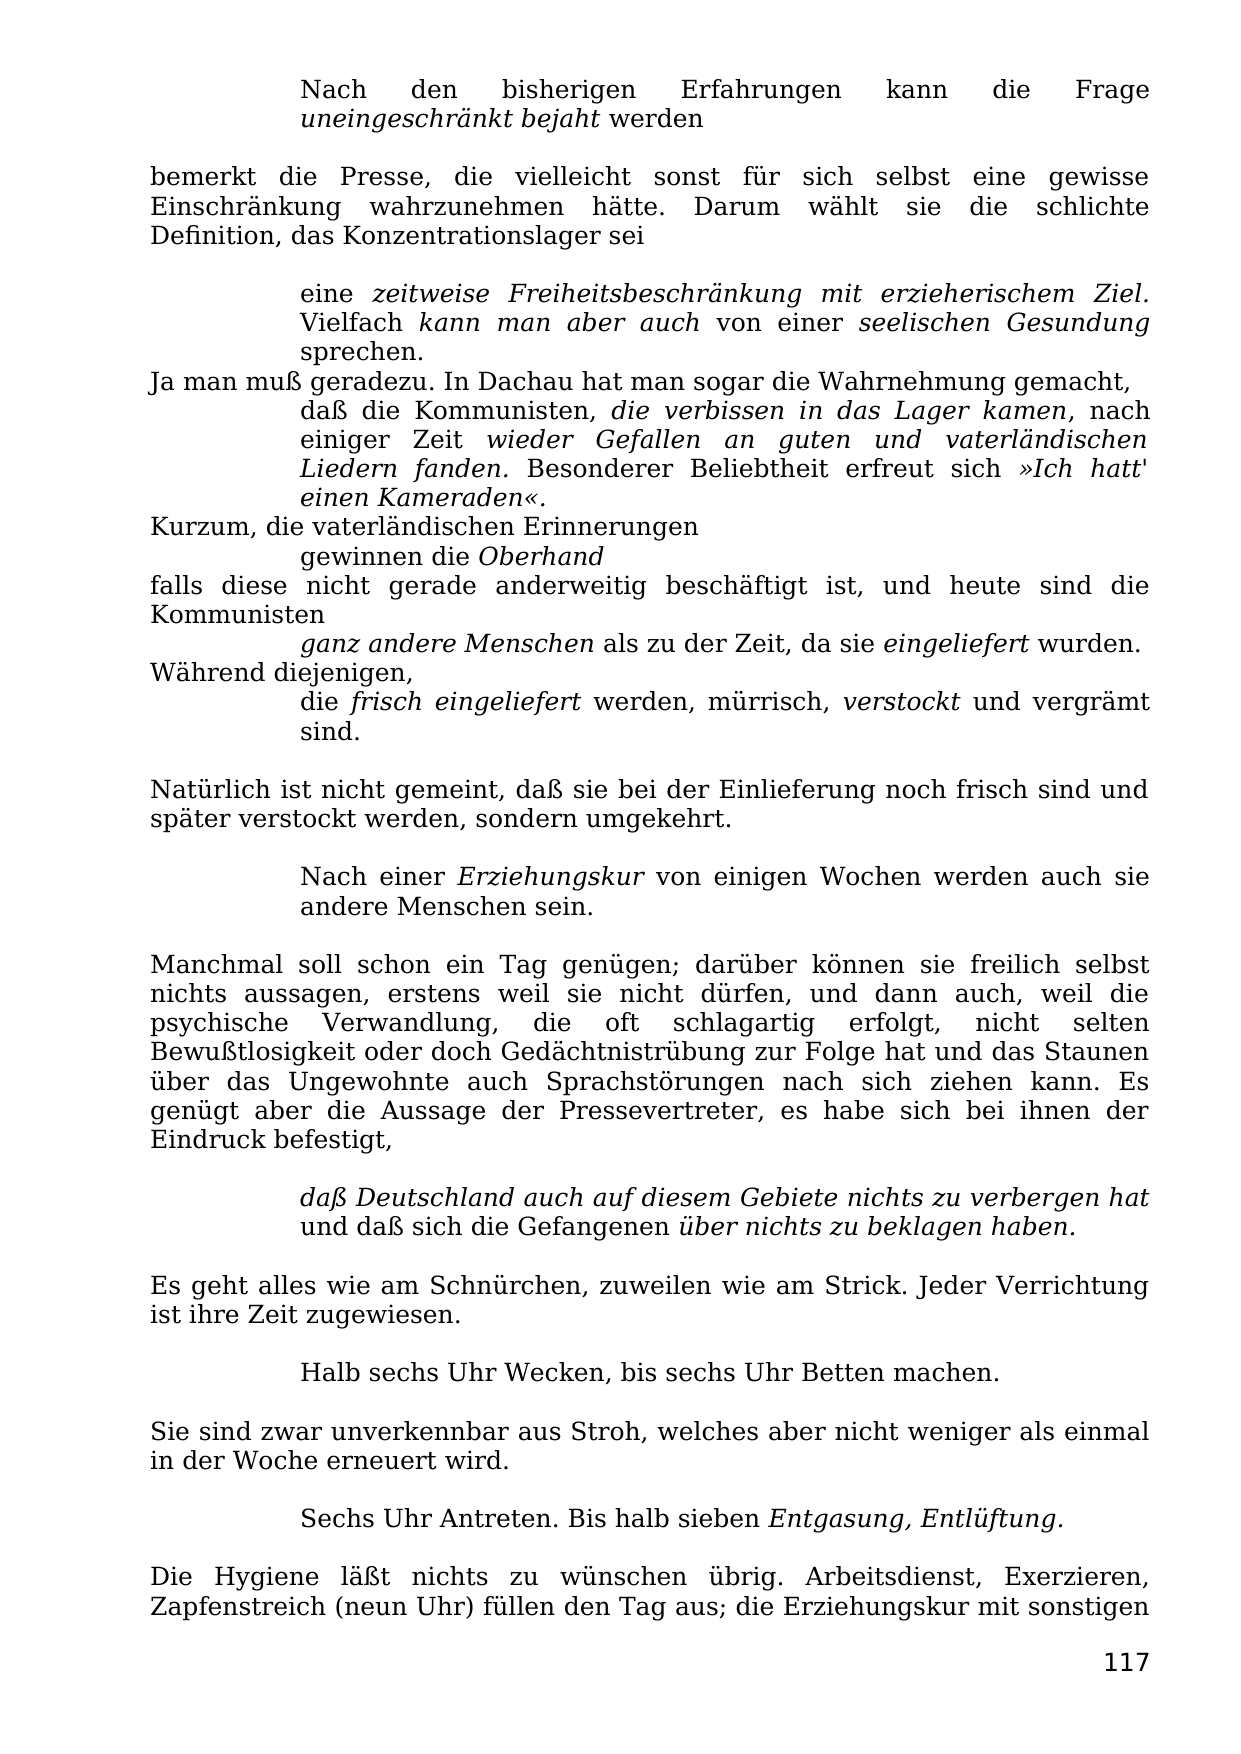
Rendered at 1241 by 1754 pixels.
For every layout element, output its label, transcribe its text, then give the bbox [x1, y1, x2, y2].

text ganz andere Menschen als zu der Zeit, da sie eingeliefert wurden. [300, 629, 1151, 658]
text Es geht alles wie am Schnürchen, zuweilen wie am Strick. Jeder Verrichtung ist ihre Zeit zugewiesen. [150, 1271, 1151, 1329]
text Die Hygiene läßt nichts zu wünschen übrig. Arbeitsdienst, Exerzieren, Zapfenstreich (neun Uhr) füllen den Tag aus; die Erziehungskur mit sonstigen [150, 1562, 1151, 1621]
text Nach den bisherigen Erfahrungen kann die Frage uneingeschränkt bejaht werden [300, 75, 1151, 133]
text Sie sind zwar unverkennbar aus Stroh, welches aber nicht weniger als einmal in der Woche erneuert wird. [150, 1417, 1151, 1475]
text bemerkt die Presse, die vielleicht sonst für sich selbst eine gewisse Einschränkung wahrzunehmen hätte. Darum wählt sie die schlichte Definition, das Konzentrationslager sei [150, 162, 1151, 250]
text Sechs Uhr Antreten. Bis halb sieben Entgasung, Entlüftung. [300, 1504, 1151, 1533]
text Ja man muß geradezu. In Dachau hat man sogar die Wahrnehmung gemacht, [150, 367, 1151, 396]
text falls diese nicht gerade anderweitig beschäftigt ist, und heute sind die Kommunisten [150, 571, 1151, 629]
text Natürlich ist nicht gemeint, daß sie bei der Einlieferung noch frisch sind und später verstockt werden, sondern umgekehrt. [150, 775, 1151, 833]
text die frisch eingeliefert werden, mürrisch, verstockt und vergrämt sind. [300, 687, 1151, 746]
text Nach einer Erziehungskur von einigen Wochen werden auch sie andere Menschen sein. [300, 862, 1151, 921]
text Während diejenigen, [150, 658, 1151, 687]
text Kurzum, die vaterländischen Erinnerungen [150, 512, 1151, 542]
text Manchmal soll schon ein Tag genügen; darüber können sie freilich selbst nichts aussagen, erstens weil sie nicht dürfen, und dann auch, weil die psychische Verwandlung, die oft schlagartig erfolgt, nicht selten Bewußtlosigkeit oder doch Gedächtnistrübung zur Folge hat und das Staunen über das Ungewohnte auch Sprachstörungen nach sich ziehen kann. Es genügt aber die Aussage der Pressevertreter, es habe sich bei ihnen der Eindruck befestigt, [150, 950, 1151, 1154]
text gewinnen die Oberhand [300, 542, 1151, 571]
text daß Deutschland auch auf diesem Gebiete nichts zu verbergen hat und daß sich die Gefangenen über nichts zu beklagen haben. [300, 1183, 1151, 1242]
text eine zeitweise Freiheitsbeschränkung mit erzieherischem Ziel. Vielfach kann man aber auch von einer seelischen Gesundung sprechen. [300, 279, 1151, 367]
text daß die Kommunisten, die verbissen in das Lager kamen, nach einiger Zeit wieder Gefallen an guten und vaterländischen Liedern fanden. Besonderer Beliebtheit erfreut sich »Ich hatt' einen Kameraden«. [300, 396, 1151, 512]
text Halb sechs Uhr Wecken, bis sechs Uhr Betten machen. [300, 1358, 1151, 1387]
